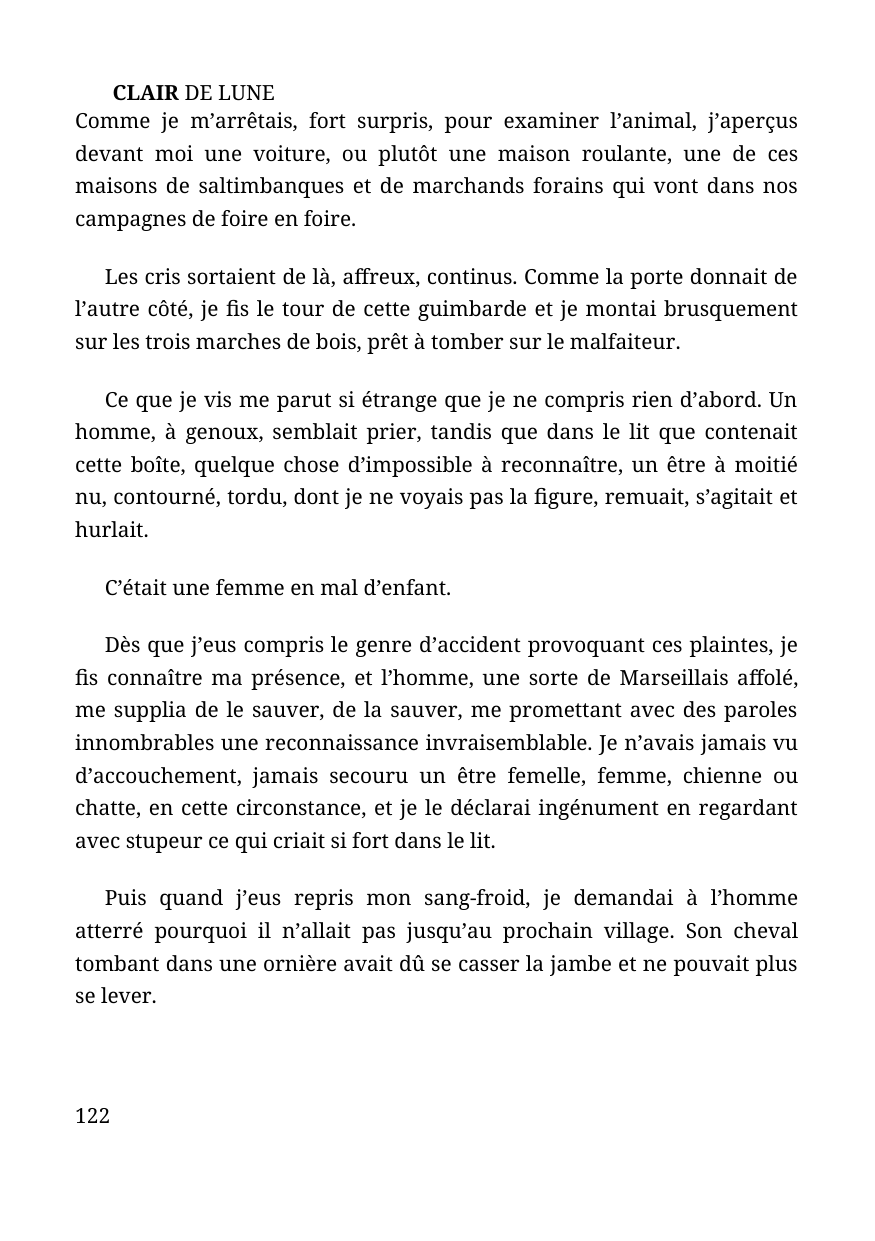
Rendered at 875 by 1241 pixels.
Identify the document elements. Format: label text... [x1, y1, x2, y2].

text C’était une femme en mal d’enfant. [75, 573, 799, 601]
text Les cris sortaient de là, affreux, continus. Comme la porte donnait de l’autre côté, je fis le tour de cette guimbarde et je montai brusquement sur les trois marches de bois, prêt à tomber sur le malfaiteur. [75, 262, 799, 356]
text Ce que je vis me parut si étrange que je ne compris rien d’abord. Un homme, à genoux, semblait prier, tandis que dans le lit que contenait cette boîte, quelque chose d’impossible à reconnaître, un être à moitié nu, contourné, tordu, dont je ne voyais pas la figure, remuait, s’agitait et hurlait. [75, 385, 799, 543]
text Dès que j’eus compris le genre d’accident provoquant ces plaintes, je fis connaître ma présence, et l’homme, une sorte de Marseillais affolé, me supplia de le sauver, de la sauver, me promettant avec des paroles innombrables une reconnaissance invraisemblable. Je n’avais jamais vu d’accouchement, jamais secouru un être femelle, femme, chienne ou chatte, en cette circonstance, et je le déclarai ingénument en regardant avec stupeur ce qui criait si fort dans le lit. [75, 630, 799, 854]
text Puis quand j’eus repris mon sang-froid, je demandai à l’homme atterré pourquoi il n’allait pas jusqu’au prochain village. Son cheval tombant dans une ornière avait dû se casser la jambe et ne pouvait plus se lever. [75, 883, 799, 1010]
text Comme je m’arrêtais, fort surpris, pour examiner l’animal, j’aperçus devant moi une voiture, ou plutôt une maison roulante, une de ces maisons de saltimbanques et de marchands forains qui vont dans nos campagnes de foire en foire. [75, 106, 799, 233]
